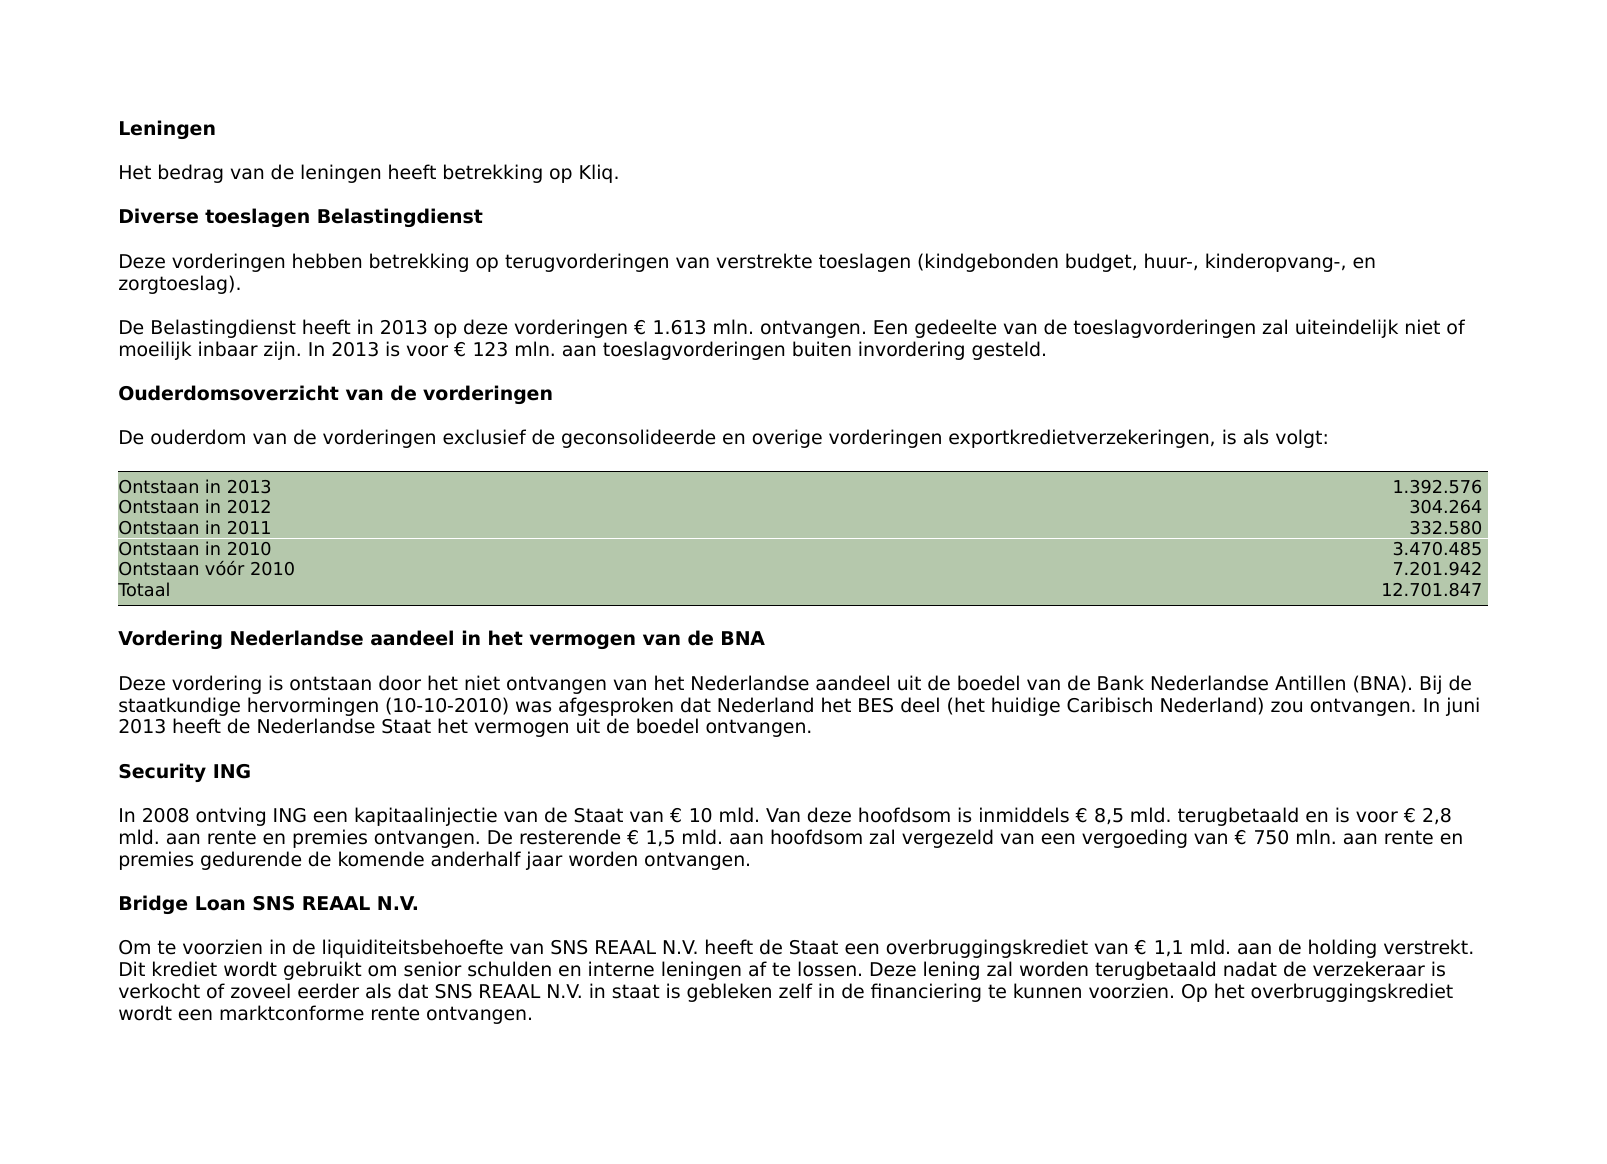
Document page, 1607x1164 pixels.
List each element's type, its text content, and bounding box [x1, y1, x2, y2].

table_cell 7.201.942 [1214, 559, 1488, 580]
table_header Ontstaan in 2013 [118, 472, 1214, 497]
text De ouderdom van de vorderingen exclusief de geconsolideerde en overige vorderingen exportkredietverzekeringen, is als volgt: [118, 427, 1488, 449]
subtitle Diverse toeslagen Belastingdienst [118, 206, 1488, 228]
table_cell 3.470.485 [1214, 539, 1488, 559]
table_cell Ontstaan in 2010 [118, 539, 1214, 559]
table_cell Ontstaan vóór 2010 [118, 559, 1214, 580]
table_header 1.392.576 [1214, 472, 1488, 497]
text Het bedrag van de leningen heeft betrekking op Kliq. [118, 162, 1488, 184]
text Deze vordering is ontstaan door het niet ontvangen van het Nederlandse aandeel uit de boedel van de Bank Nederlandse Antillen (BNA). Bij de staatkundige hervormingen (10-10-2010) was afgesproken dat Nederland het BES deel (het huidige Caribisch Nederland) zou ontvangen. In juni 2013 heeft de Nederlandse Staat het vermogen uit de boedel ontvangen. [118, 672, 1488, 738]
text In 2008 ontving ING een kapitaalinjectie van de Staat van € 10 mld. Van deze hoofdsom is inmiddels € 8,5 mld. terugbetaald en is voor € 2,8 mld. aan rente en premies ontvangen. De resterende € 1,5 mld. aan hoofdsom zal vergezeld van een vergoeding van € 750 mln. aan rente en premies gedurende de komende anderhalf jaar worden ontvangen. [118, 805, 1488, 871]
table_cell 304.264 [1214, 497, 1488, 518]
table_cell Ontstaan in 2012 [118, 497, 1214, 518]
table_cell 12.701.847 [1214, 580, 1488, 605]
text Deze vorderingen hebben betrekking op terugvorderingen van verstrekte toeslagen (kindgebonden budget, huur-, kinderopvang-, en zorgtoeslag). [118, 251, 1488, 294]
subtitle Bridge Loan SNS REAAL N.V. [118, 893, 1488, 915]
table_cell 332.580 [1214, 518, 1488, 538]
subtitle Vordering Nederlandse aandeel in het vermogen van de BNA [118, 628, 1488, 650]
subtitle Security ING [118, 761, 1488, 783]
text De Belastingdienst heeft in 2013 op deze vorderingen € 1.613 mln. ontvangen. Een gedeelte van de toeslagvorderingen zal uiteindelijk niet of moeilijk inbaar zijn. In 2013 is voor € 123 mln. aan toeslagvorderingen buiten invordering gesteld. [118, 317, 1488, 361]
text Om te voorzien in de liquiditeitsbehoefte van SNS REAAL N.V. heeft de Staat een overbruggingskrediet van € 1,1 mld. aan de holding verstrekt. Dit krediet wordt gebruikt om senior schulden en interne leningen af te lossen. Deze lening zal worden terugbetaald nadat de verzekeraar is verkocht of zoveel eerder als dat SNS REAAL N.V. in staat is gebleken zelf in de financiering te kunnen voorzien. Op het overbruggingskrediet wordt een marktconforme rente ontvangen. [118, 937, 1488, 1025]
table_cell Totaal [118, 580, 1214, 605]
subtitle Leningen [118, 118, 1488, 140]
subtitle Ouderdomsoverzicht van de vorderingen [118, 383, 1488, 405]
table_cell Ontstaan in 2011 [118, 518, 1214, 538]
